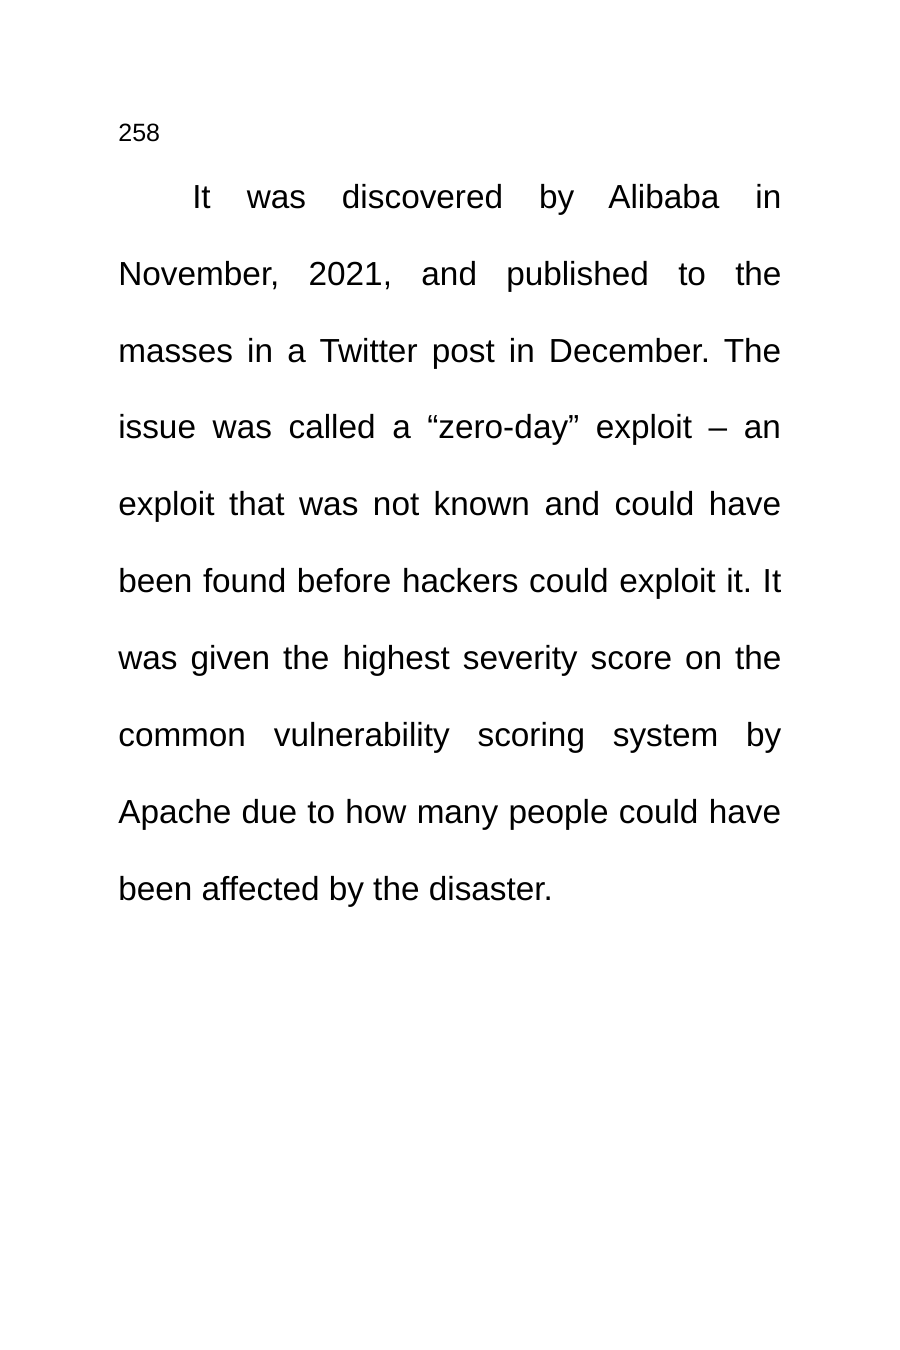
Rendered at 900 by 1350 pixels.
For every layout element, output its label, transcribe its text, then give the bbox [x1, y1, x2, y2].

text It was discovered by Alibaba in November, 2021, and published to the masses in a Twitter post in December. The issue was called a “zero-day” exploit – an exploit that was not known and could have been found before hackers could exploit it. It was given the highest severity score on the common vulnerability scoring system by Apache due to how many people could have been affected by the disaster. [118, 177, 782, 907]
